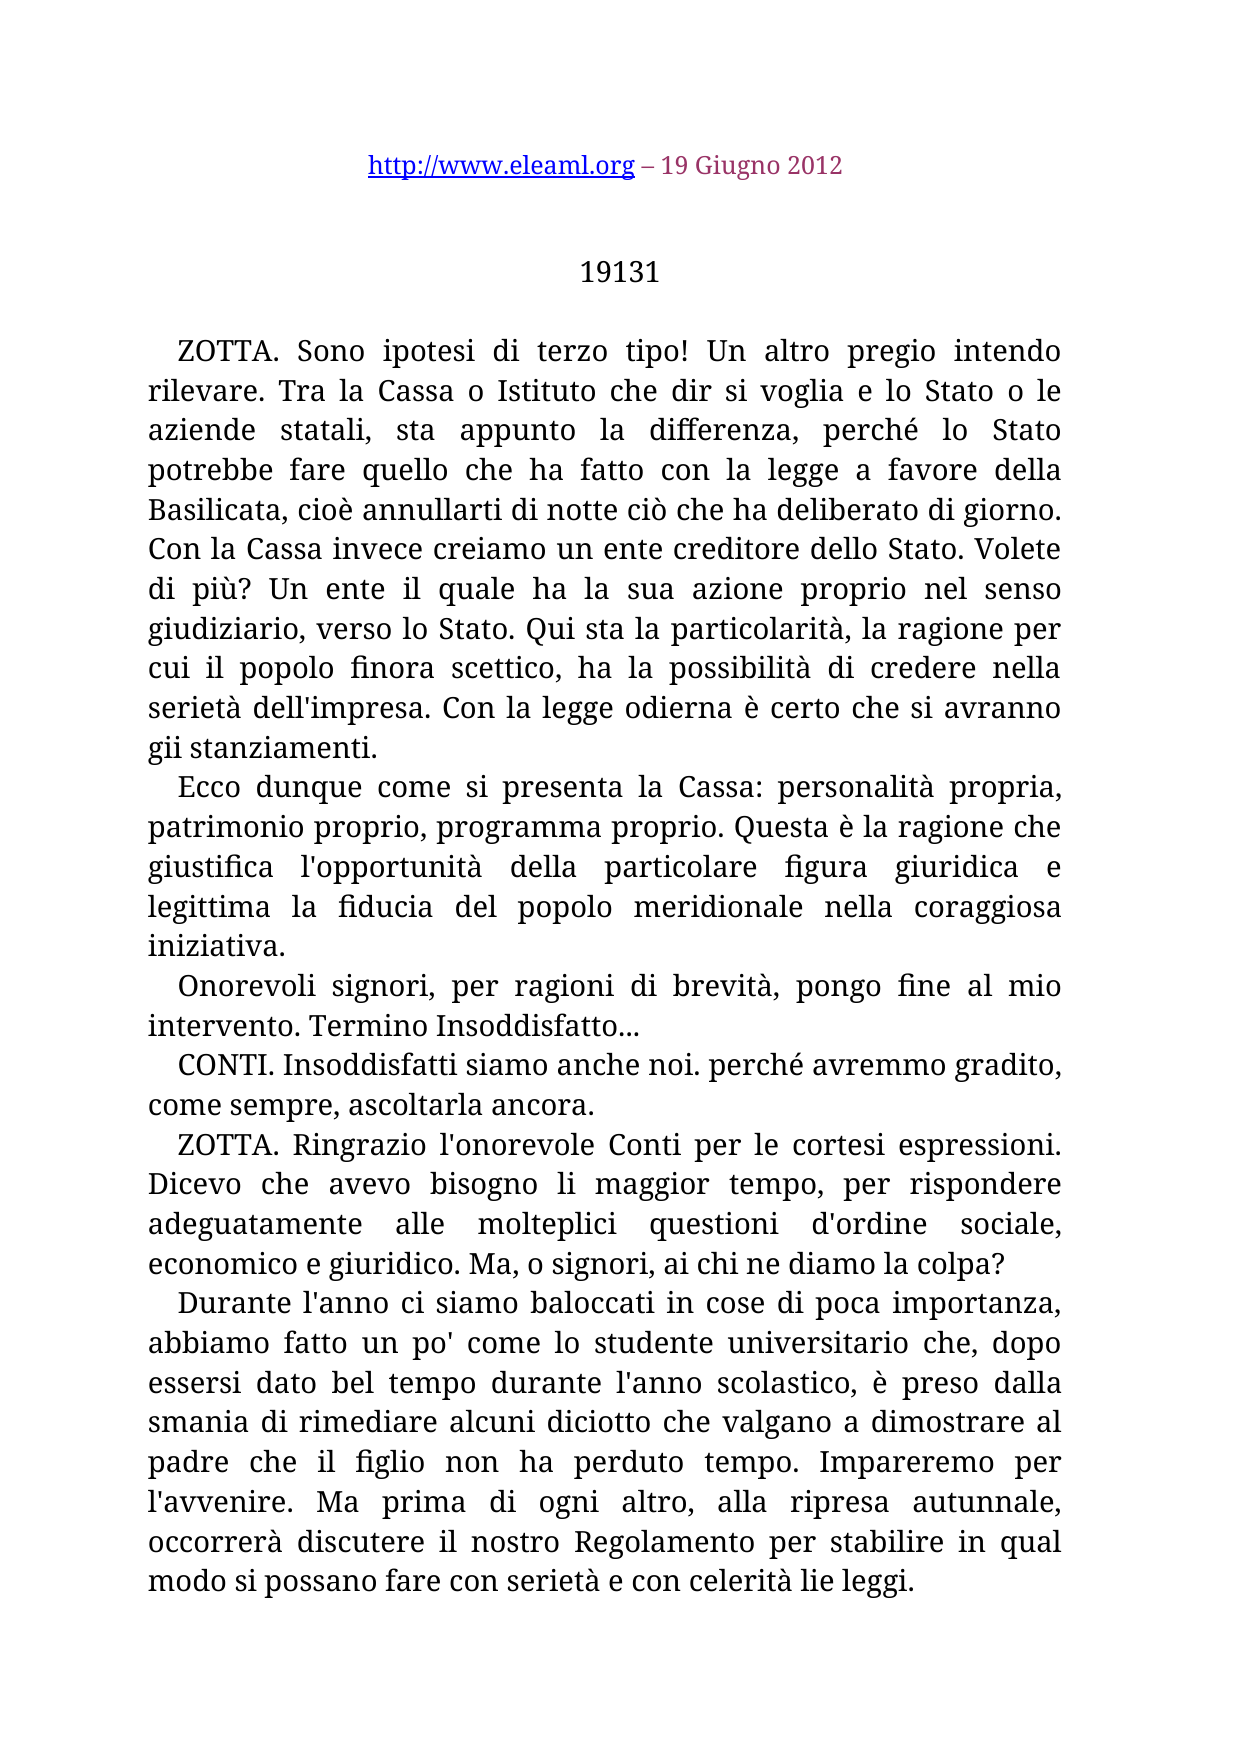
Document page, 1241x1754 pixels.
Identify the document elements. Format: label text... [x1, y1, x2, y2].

text Ecco dunque come si presenta la Cassa: personalità propria, patrimonio proprio, programma proprio. Questa è la ragione che giustifica l'opportunità della particolare figura giuridica e legittima la fiducia del popolo meridionale nella coraggiosa iniziativa. [148, 767, 1063, 965]
text Durante l'anno ci siamo baloccati in cose di poca importanza, abbiamo fatto un po' come lo studente universitario che, dopo essersi dato bel tempo durante l'anno scolastico, è preso dalla smania di rimediare alcuni diciotto che valgano a dimostrare al padre che il figlio non ha perduto tempo. Impareremo per l'avvenire. Ma prima di ogni altro, alla ripresa autunnale, occorrerà discutere il nostro Regolamento per stabilire in qual modo si possano fare con serietà e con celerità lie leggi. [148, 1283, 1063, 1600]
text CONTI. Insoddisfatti siamo anche noi. perché avremmo gradito, come sempre, ascoltarla ancora. [148, 1044, 1063, 1124]
text 19131 [148, 251, 1063, 291]
text Onorevoli signori, per ragioni di brevità, pongo fine al mio intervento. Termino Insoddisfatto... [148, 965, 1063, 1044]
text ZOTTA. Ringrazio l'onorevole Conti per le cortesi espressioni. Dicevo che avevo bisogno li maggior tempo, per rispondere adeguatamente alle molteplici questioni d'ordine sociale, economico e giuridico. Ma, o signori, ai chi ne diamo la colpa? [148, 1124, 1063, 1283]
text ZOTTA. Sono ipotesi di terzo tipo! Un altro pregio intendo rilevare. Tra la Cassa o Istituto che dir si voglia e lo Stato o le aziende statali, sta appunto la differenza, perché lo Stato potrebbe fare quello che ha fatto con la legge a favore della Basilicata, cioè annullarti di notte ciò che ha deliberato di giorno. Con la Cassa invece creiamo un ente creditore dello Stato. Volete di più? Un ente il quale ha la sua azione proprio nel senso giudiziario, verso lo Stato. Qui sta la particolarità, la ragione per cui il popolo finora scettico, ha la possibilità di credere nella serietà dell'impresa. Con la legge odierna è certo che si avranno gii stanziamenti. [148, 330, 1063, 767]
